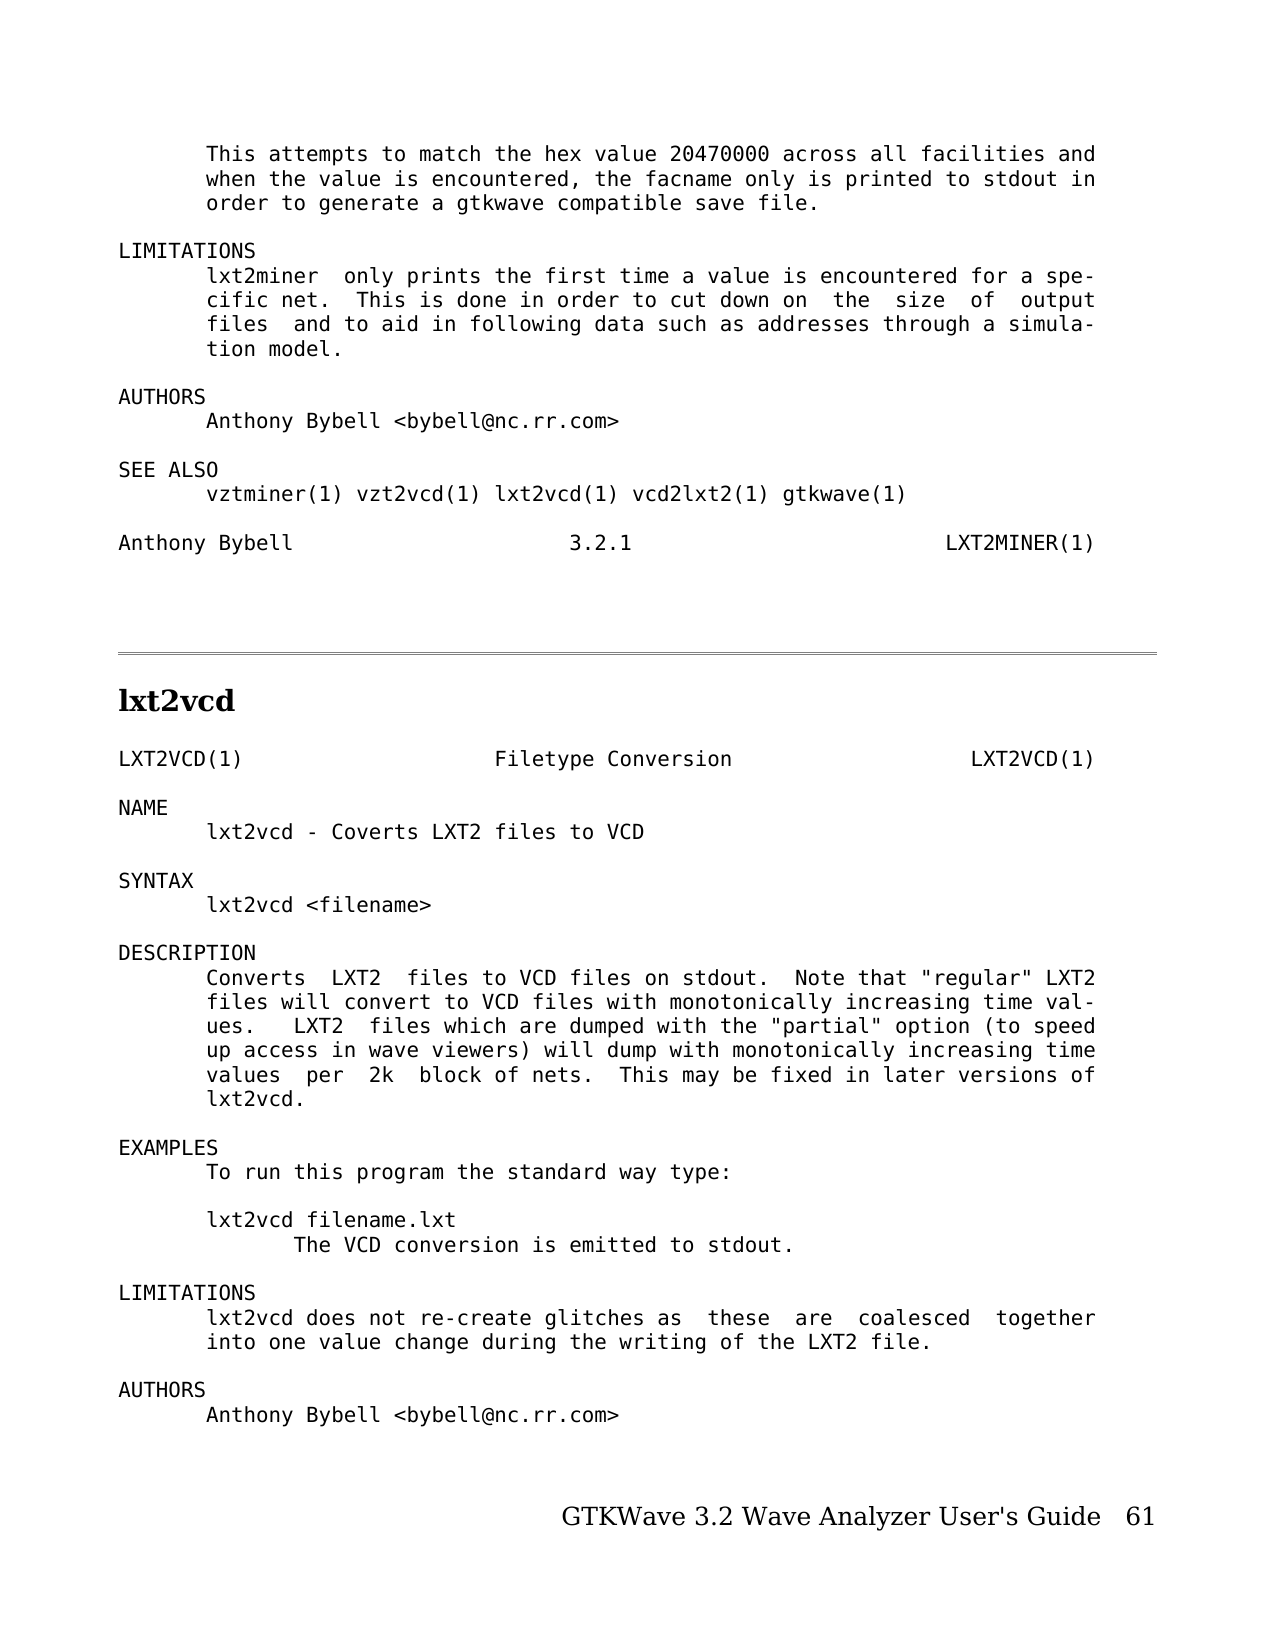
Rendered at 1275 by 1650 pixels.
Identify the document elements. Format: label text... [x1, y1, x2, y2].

text Anthony Bybell 3.2.1 LXT2MINER(1) [118, 531, 1157, 555]
text lxt2miner only prints the first time a value is encountered for a spe- [118, 264, 1157, 288]
text up access in wave viewers) will dump with monotonically increasing time [118, 1038, 1157, 1063]
text files and to aid in following data such as addresses through a simula- [118, 312, 1157, 337]
text LIMITATIONS [118, 1281, 1157, 1306]
text To run this program the standard way type: [118, 1160, 1157, 1184]
text tion model. [118, 337, 1157, 361]
text LXT2VCD(1) Filetype Conversion LXT2VCD(1) [118, 747, 1157, 772]
text The VCD conversion is emitted to stdout. [118, 1233, 1157, 1257]
text ues. LXT2 files which are dumped with the "partial" option (to speed [118, 1014, 1157, 1038]
text SYNTAX [118, 869, 1157, 893]
text Anthony Bybell <bybell@nc.rr.com> [118, 1403, 1157, 1427]
text files will convert to VCD files with monotonically increasing time val- [118, 990, 1157, 1014]
text DESCRIPTION [118, 941, 1157, 966]
text cific net. This is done in order to cut down on the size of output [118, 288, 1157, 312]
text This attempts to match the hex value 20470000 across all facilities and [118, 142, 1157, 167]
text into one value change during the writing of the LXT2 file. [118, 1330, 1157, 1354]
text AUTHORS [118, 1378, 1157, 1403]
text lxt2vcd - Coverts LXT2 files to VCD [118, 820, 1157, 844]
text Converts LXT2 files to VCD files on stdout. Note that "regular" LXT2 [118, 966, 1157, 990]
text LIMITATIONS [118, 239, 1157, 264]
text lxt2vcd <filename> [118, 893, 1157, 917]
text SEE ALSO [118, 458, 1157, 482]
text EXAMPLES [118, 1136, 1157, 1160]
text Anthony Bybell <bybell@nc.rr.com> [118, 409, 1157, 434]
text order to generate a gtkwave compatible save file. [118, 191, 1157, 215]
text AUTHORS [118, 385, 1157, 409]
text lxt2vcd filename.lxt [118, 1208, 1157, 1233]
text when the value is encountered, the facname only is printed to stdout in [118, 167, 1157, 191]
text vztminer(1) vzt2vcd(1) lxt2vcd(1) vcd2lxt2(1) gtkwave(1) [118, 482, 1157, 506]
text lxt2vcd. [118, 1087, 1157, 1111]
text NAME [118, 796, 1157, 820]
text lxt2vcd does not re-create glitches as these are coalesced together [118, 1306, 1157, 1330]
text lxt2vcd [118, 684, 1157, 718]
text values per 2k block of nets. This may be fixed in later versions of [118, 1063, 1157, 1087]
